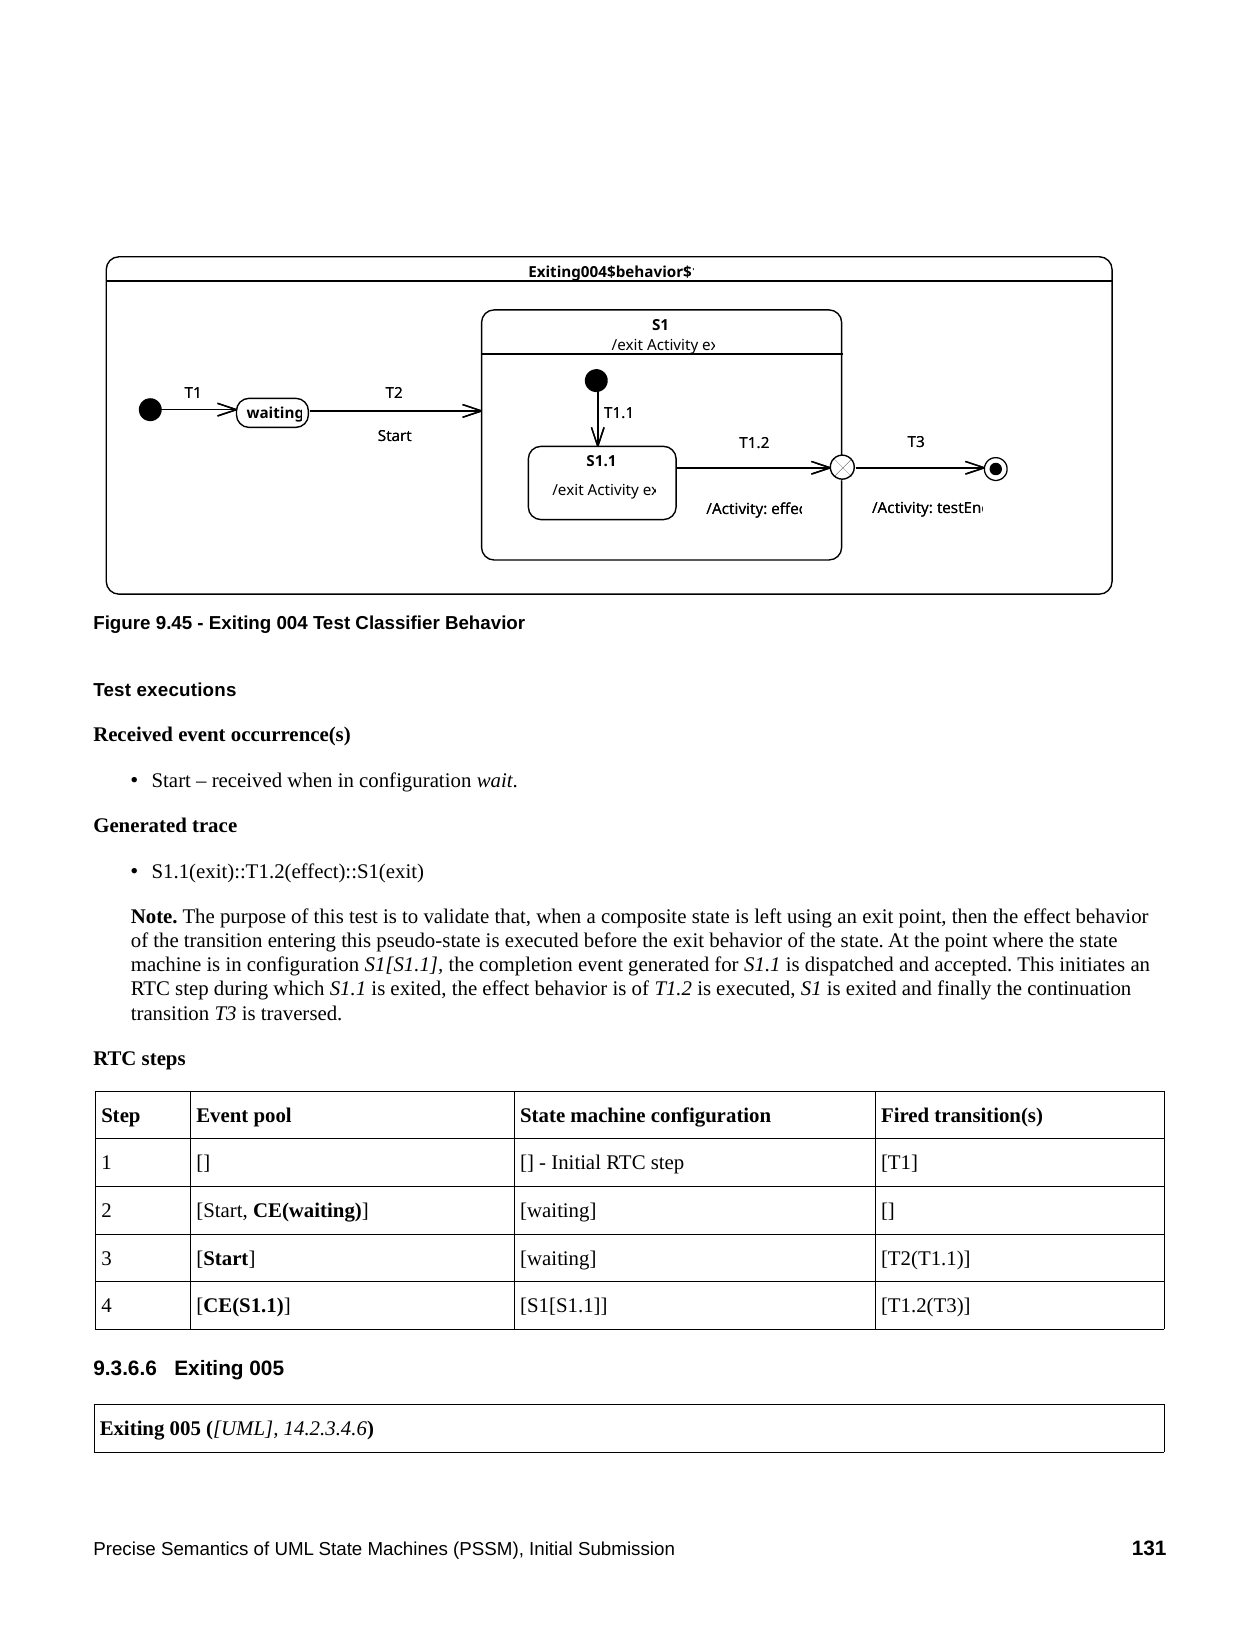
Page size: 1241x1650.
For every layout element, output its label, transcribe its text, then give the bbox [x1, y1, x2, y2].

table_header State machine configuration [515, 1092, 875, 1138]
table_cell [] [876, 1187, 1164, 1234]
table_cell [Start, CE(waiting)] [191, 1187, 514, 1234]
text Received event occurrence(s) [93, 722, 1164, 746]
table_cell [] - Initial RTC step [515, 1139, 875, 1186]
table_header Fired transition(s) [876, 1092, 1164, 1138]
text Figure 9.45 - Exiting 004 Test Classifier Behavior [93, 243, 1127, 633]
table_cell [S1[S1.1]] [515, 1282, 875, 1329]
table_cell [] [191, 1139, 514, 1186]
text Note. The purpose of this test is to validate that, when a composite state is left using an exit point, then the effect behavior of the transition entering this pseudo-state is executed before the exit behavior of the state. At the point where the state machine is in configuration S1[S1.1], the completion event generated for S1.1 is dispatched and accepted. This initiates an RTC step during which S1.1 is exited, the effect behavior is of T1.2 is executed, S1 is exited and finally the continuation transition T3 is traversed. [131, 904, 1164, 1024]
subtitle Test executions [93, 679, 1164, 701]
table_cell [T2(T1.1)] [876, 1235, 1164, 1281]
table_cell 4 [96, 1282, 190, 1329]
text RTC steps [93, 1046, 1164, 1069]
table_cell [T1.2(T3)] [876, 1282, 1164, 1329]
table_cell [CE(S1.1)] [191, 1282, 514, 1329]
text Generated trace [93, 813, 1164, 837]
table_header Exiting 005 ([UML], 14.2.3.4.6) [95, 1405, 1164, 1452]
table_cell 3 [96, 1235, 190, 1281]
table_cell [Start] [191, 1235, 514, 1281]
list S1.1(exit)::T1.2(effect)::S1(exit) [131, 858, 1164, 883]
list Start – received when in configuration wait. [131, 767, 1164, 792]
table_cell 2 [96, 1187, 190, 1234]
table_header Event pool [191, 1092, 514, 1138]
table_cell 1 [96, 1139, 190, 1186]
table_cell [T1] [876, 1139, 1164, 1186]
table_header Step [96, 1092, 190, 1138]
table_cell [waiting] [515, 1187, 875, 1234]
subtitle Exiting 005 [93, 1354, 1164, 1379]
table_cell [waiting] [515, 1235, 875, 1281]
